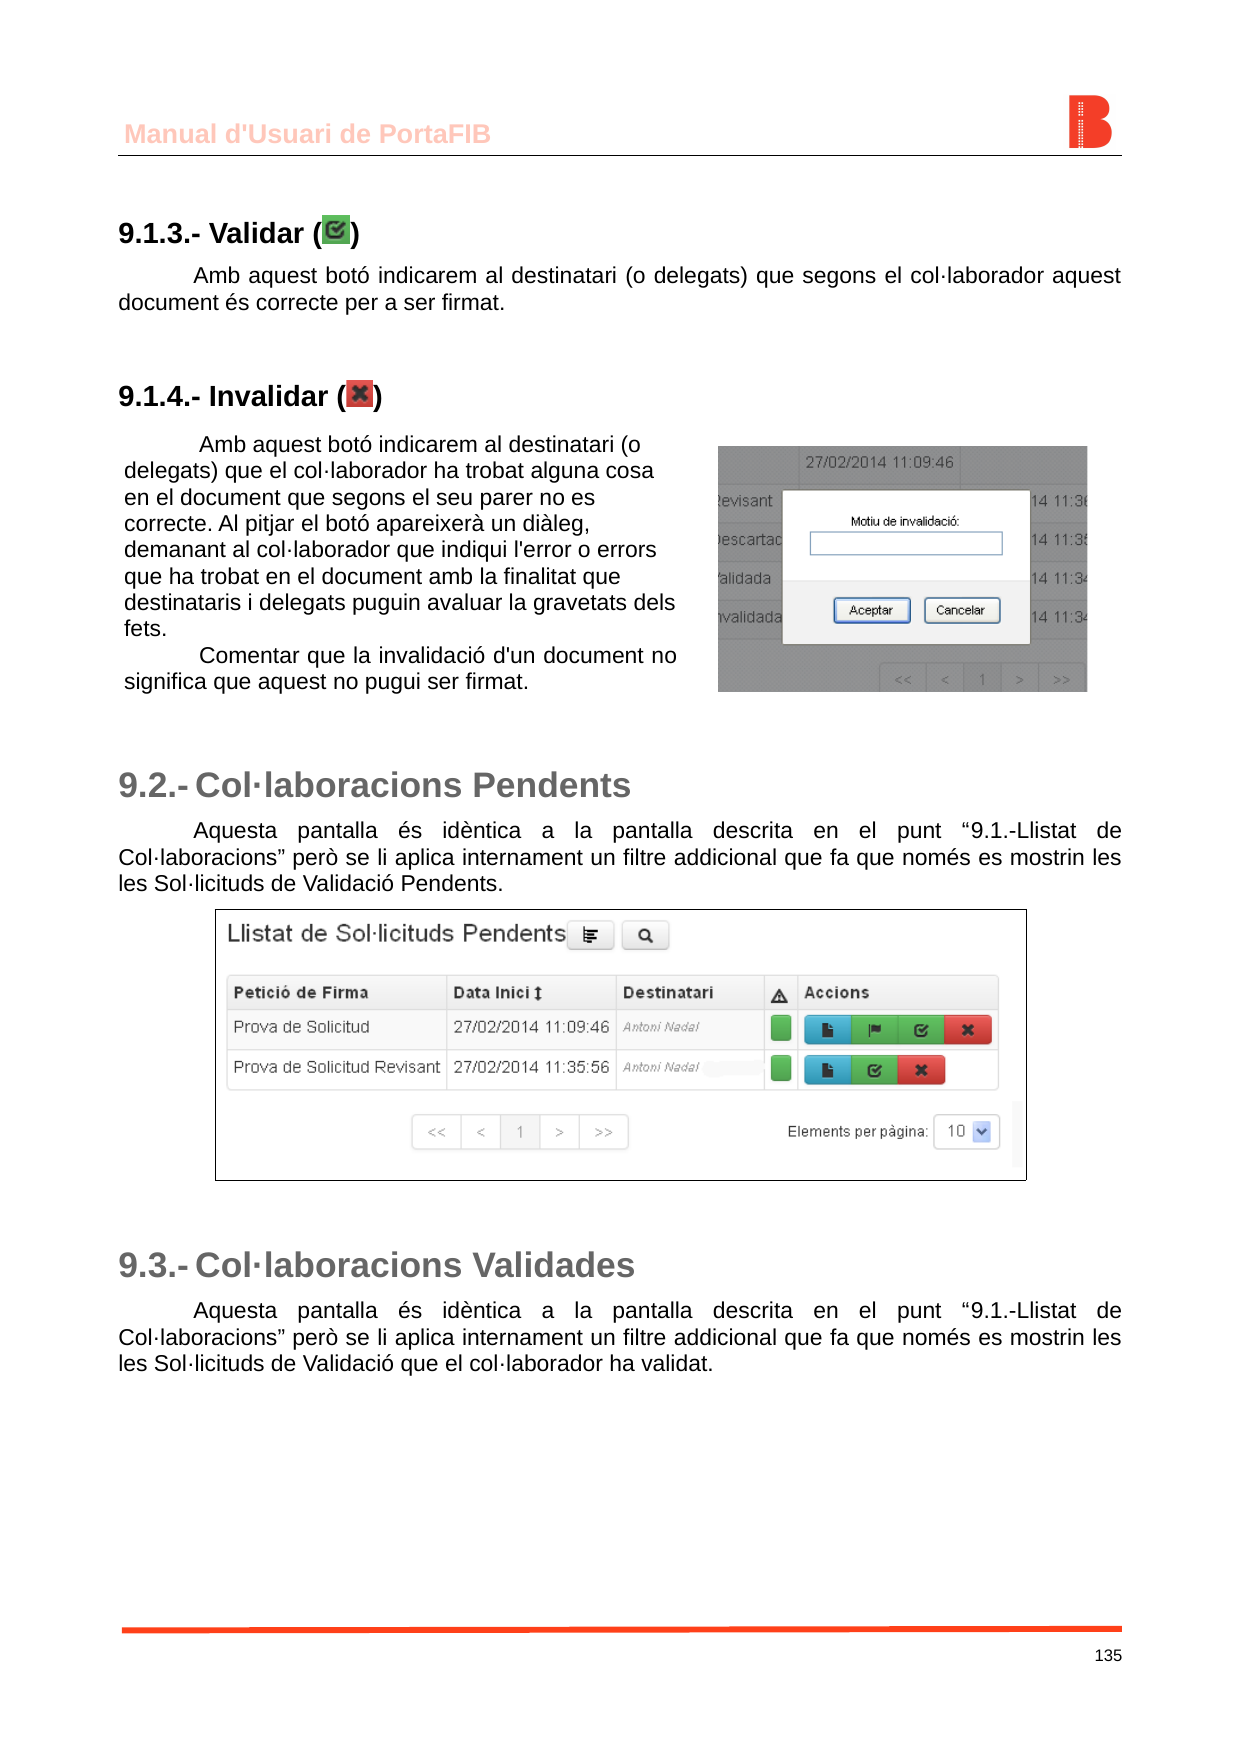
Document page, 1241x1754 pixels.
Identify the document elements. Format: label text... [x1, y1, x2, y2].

subtitle Validar () [118, 216, 1122, 250]
table_header Amb aquest botó indicarem al destinatari (o delegats) que el col·laborador ha trobat alguna cosa en el document que segons el seu parer no es correcte. Al pitjar el botó apareixerà un diàleg, demanant al col·laborador que indiqui l'error o errors que ha trobat en el document amb la finalitat que destinataris i delegats puguin avaluar la gravetats dels fets. Comentar que la invalidació d'un document no significa que aquest no pugui ser firmat. [118, 425, 683, 713]
picture [346, 380, 373, 407]
text Aquesta pantalla és idèntica a la pantalla descrita en el punt “9.1.-Llistat de Col·laboracions” però se li aplica internament un filtre addicional que fa que només es mostrin les les Sol·licituds de Validació que el col·laborador ha validat. [118, 1297, 1122, 1376]
picture [1063, 94, 1117, 150]
table_header [683, 425, 1122, 713]
subtitle Col·laboracions Pendents [118, 764, 1122, 805]
subtitle Col·laboracions Validades [118, 1244, 1122, 1285]
subtitle Invalidar () [118, 379, 1122, 413]
picture [217, 911, 1023, 1178]
picture [322, 215, 350, 244]
picture [718, 446, 1088, 692]
text Aquesta pantalla és idèntica a la pantalla descrita en el punt “9.1.-Llistat de Col·laboracions” però se li aplica internament un filtre addicional que fa que només es mostrin les les Sol·licituds de Validació Pendents. [118, 817, 1122, 896]
text Amb aquest botó indicarem al destinatari (o delegats) que segons el col·laborador aquest document és correcte per a ser firmat. [118, 262, 1122, 315]
